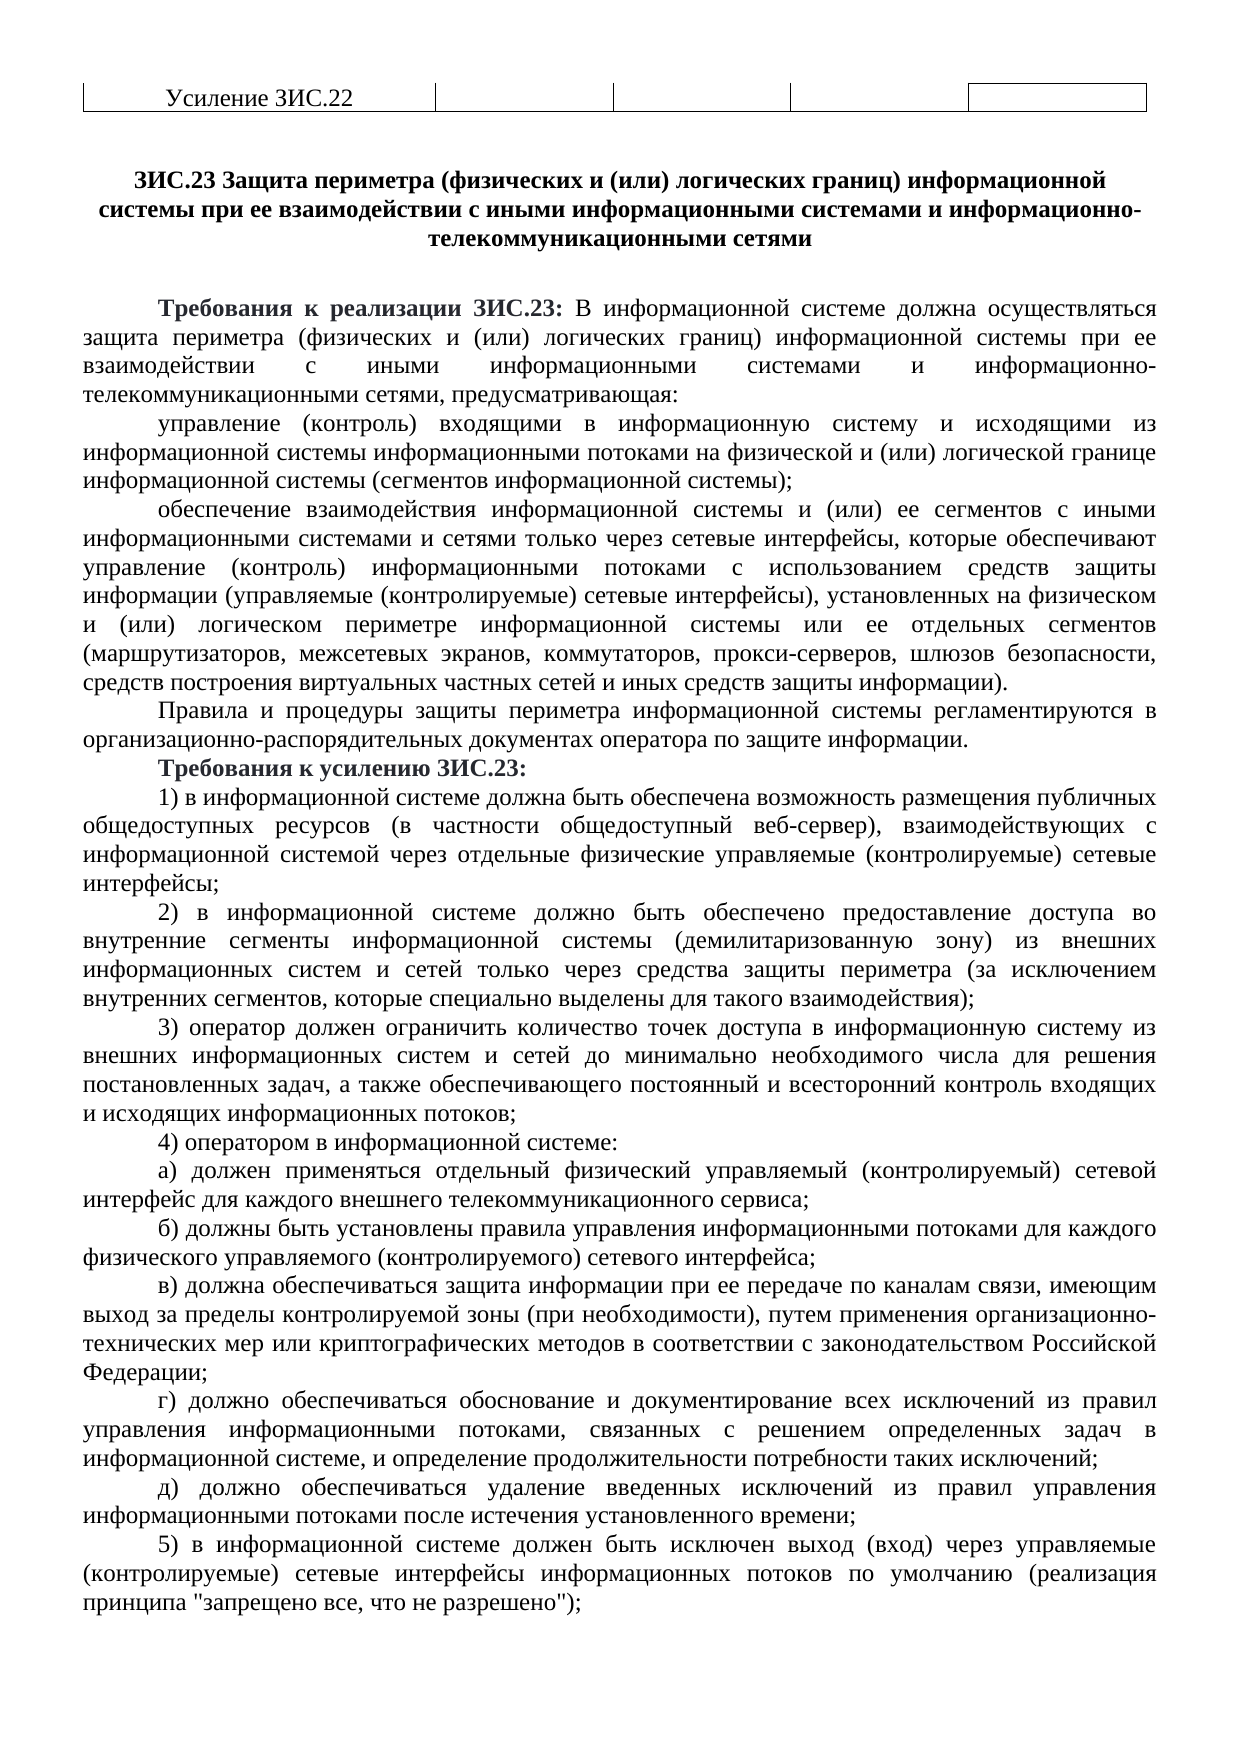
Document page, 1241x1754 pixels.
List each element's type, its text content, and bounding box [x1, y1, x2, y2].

table_cell [614, 83, 790, 111]
text 4) оператором в информационной системе: [83, 1127, 1157, 1155]
subtitle ЗИС.23 Защита периметра (физических и (или) логических границ) информационной системы при ее взаимодействии с иными информационными системами и информационно-телекоммуникационными сетями [83, 165, 1157, 252]
table_cell [969, 84, 1146, 111]
table_cell Усиление ЗИС.22 [84, 83, 435, 111]
text 5) в информационной системе должен быть исключен выход (вход) через управляемые (контролируемые) сетевые интерфейсы информационных потоков по умолчанию (реализация принципа "запрещено все, что не разрешено"); [83, 1529, 1157, 1615]
text а) должен применяться отдельный физический управляемый (контролируемый) сетевой интерфейс для каждого внешнего телекоммуникационного сервиса; [83, 1155, 1157, 1213]
text Требования к усилению ЗИС.23: [83, 753, 1157, 782]
table_cell [436, 83, 613, 111]
text 3) оператор должен ограничить количество точек доступа в информационную систему из внешних информационных систем и сетей до минимально необходимого числа для решения постановленных задач, а также обеспечивающего постоянный и всесторонний контроль входящих и исходящих информационных потоков; [83, 1012, 1157, 1127]
text д) должно обеспечиваться удаление введенных исключений из правил управления информационными потоками после истечения установленного времени; [83, 1472, 1157, 1529]
text Требования к реализации ЗИС.23: В информационной системе должна осуществляться защита периметра (физических и (или) логических границ) информационной системы при ее взаимодействии с иными информационными системами и информационно-телекоммуникационными сетями, предусматривающая: [83, 293, 1157, 408]
text Правила и процедуры защиты периметра информационной системы регламентируются в организационно-распорядительных документах оператора по защите информации. [83, 695, 1157, 753]
text б) должны быть установлены правила управления информационными потоками для каждого физического управляемого (контролируемого) сетевого интерфейса; [83, 1213, 1157, 1270]
text 1) в информационной системе должна быть обеспечена возможность размещения публичных общедоступных ресурсов (в частности общедоступный веб-сервер), взаимодействующих с информационной системой через отдельные физические управляемые (контролируемые) сетевые интерфейсы; [83, 782, 1157, 897]
text в) должна обеспечиваться защита информации при ее передаче по каналам связи, имеющим выход за пределы контролируемой зоны (при необходимости), путем применения организационно-технических мер или криптографических методов в соответствии с законодательством Российской Федерации; [83, 1270, 1157, 1385]
table_cell [791, 83, 968, 111]
text г) должно обеспечиваться обоснование и документирование всех исключений из правил управления информационными потоками, связанных с решением определенных задач в информационной системе, и определение продолжительности потребности таких исключений; [83, 1385, 1157, 1472]
text управление (контроль) входящими в информационную систему и исходящими из информационной системы информационными потоками на физической и (или) логической границе информационной системы (сегментов информационной системы); [83, 408, 1157, 494]
text 2) в информационной системе должно быть обеспечено предоставление доступа во внутренние сегменты информационной системы (демилитаризованную зону) из внешних информационных систем и сетей только через средства защиты периметра (за исключением внутренних сегментов, которые специально выделены для такого взаимодействия); [83, 897, 1157, 1012]
text обеспечение взаимодействия информационной системы и (или) ее сегментов с иными информационными системами и сетями только через сетевые интерфейсы, которые обеспечивают управление (контроль) информационными потоками с использованием средств защиты информации (управляемые (контролируемые) сетевые интерфейсы), установленных на физическом и (или) логическом периметре информационной системы или ее отдельных сегментов (маршрутизаторов, межсетевых экранов, коммутаторов, прокси-серверов, шлюзов безопасности, средств построения виртуальных частных сетей и иных средств защиты информации). [83, 494, 1157, 695]
